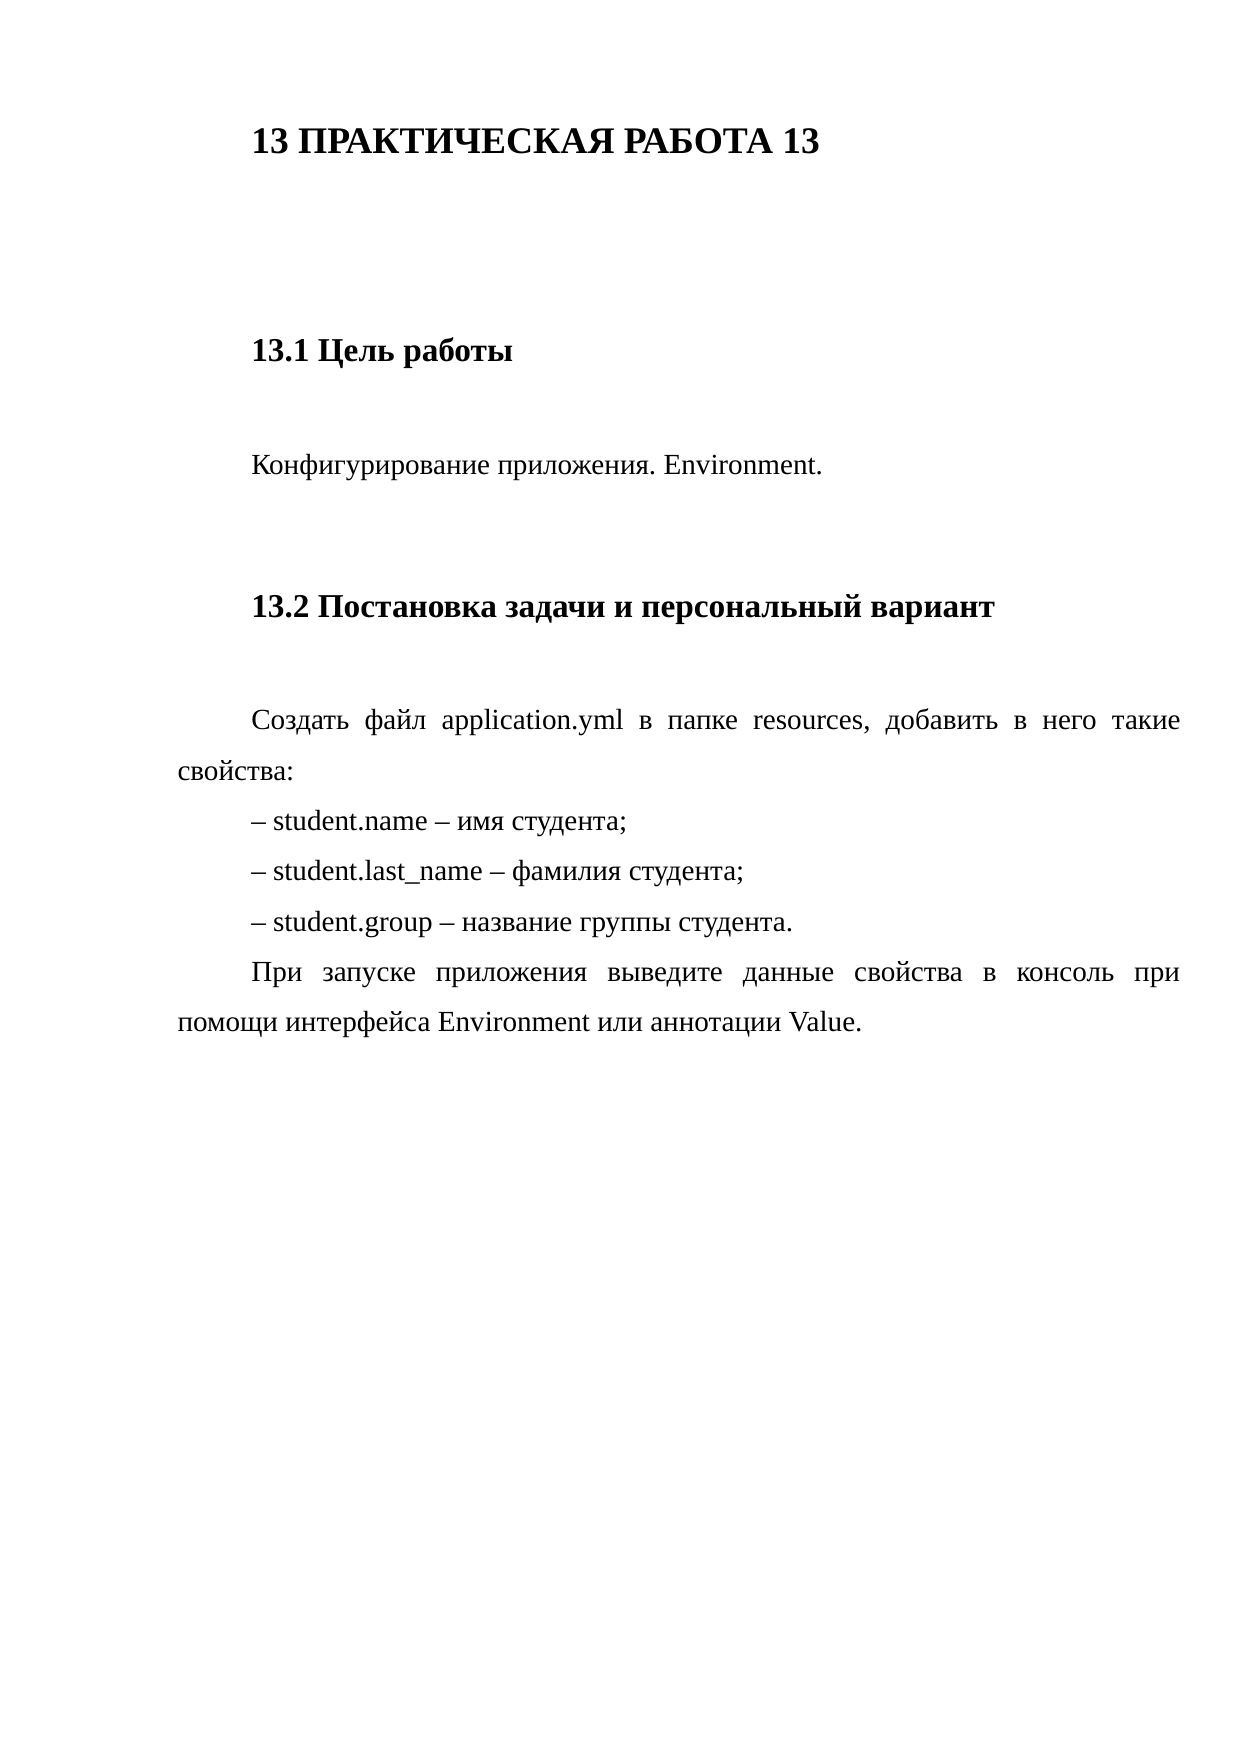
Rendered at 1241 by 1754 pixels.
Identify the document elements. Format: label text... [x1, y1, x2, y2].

text – student.group – название группы студента. [177, 904, 1181, 937]
text Создать файл application.yml в папке resources, добавить в него такие свойства: [177, 702, 1181, 786]
text Конфигурирование приложения. Environment. [177, 447, 1181, 481]
subtitle 13.1 Цель работы [251, 330, 1181, 369]
text – student.name – имя студента; [177, 803, 1181, 837]
text – student.last_name – фамилия студента; [177, 853, 1181, 887]
subtitle 13.2 Постановка задачи и персональный вариант [251, 586, 1181, 624]
text При запуске приложения выведите данные свойства в консоль при помощи интерфейса Environment или аннотации Value. [177, 954, 1181, 1038]
subtitle 13 ПРАКТИЧЕСКАЯ РАБОТА 13 [251, 118, 1181, 161]
